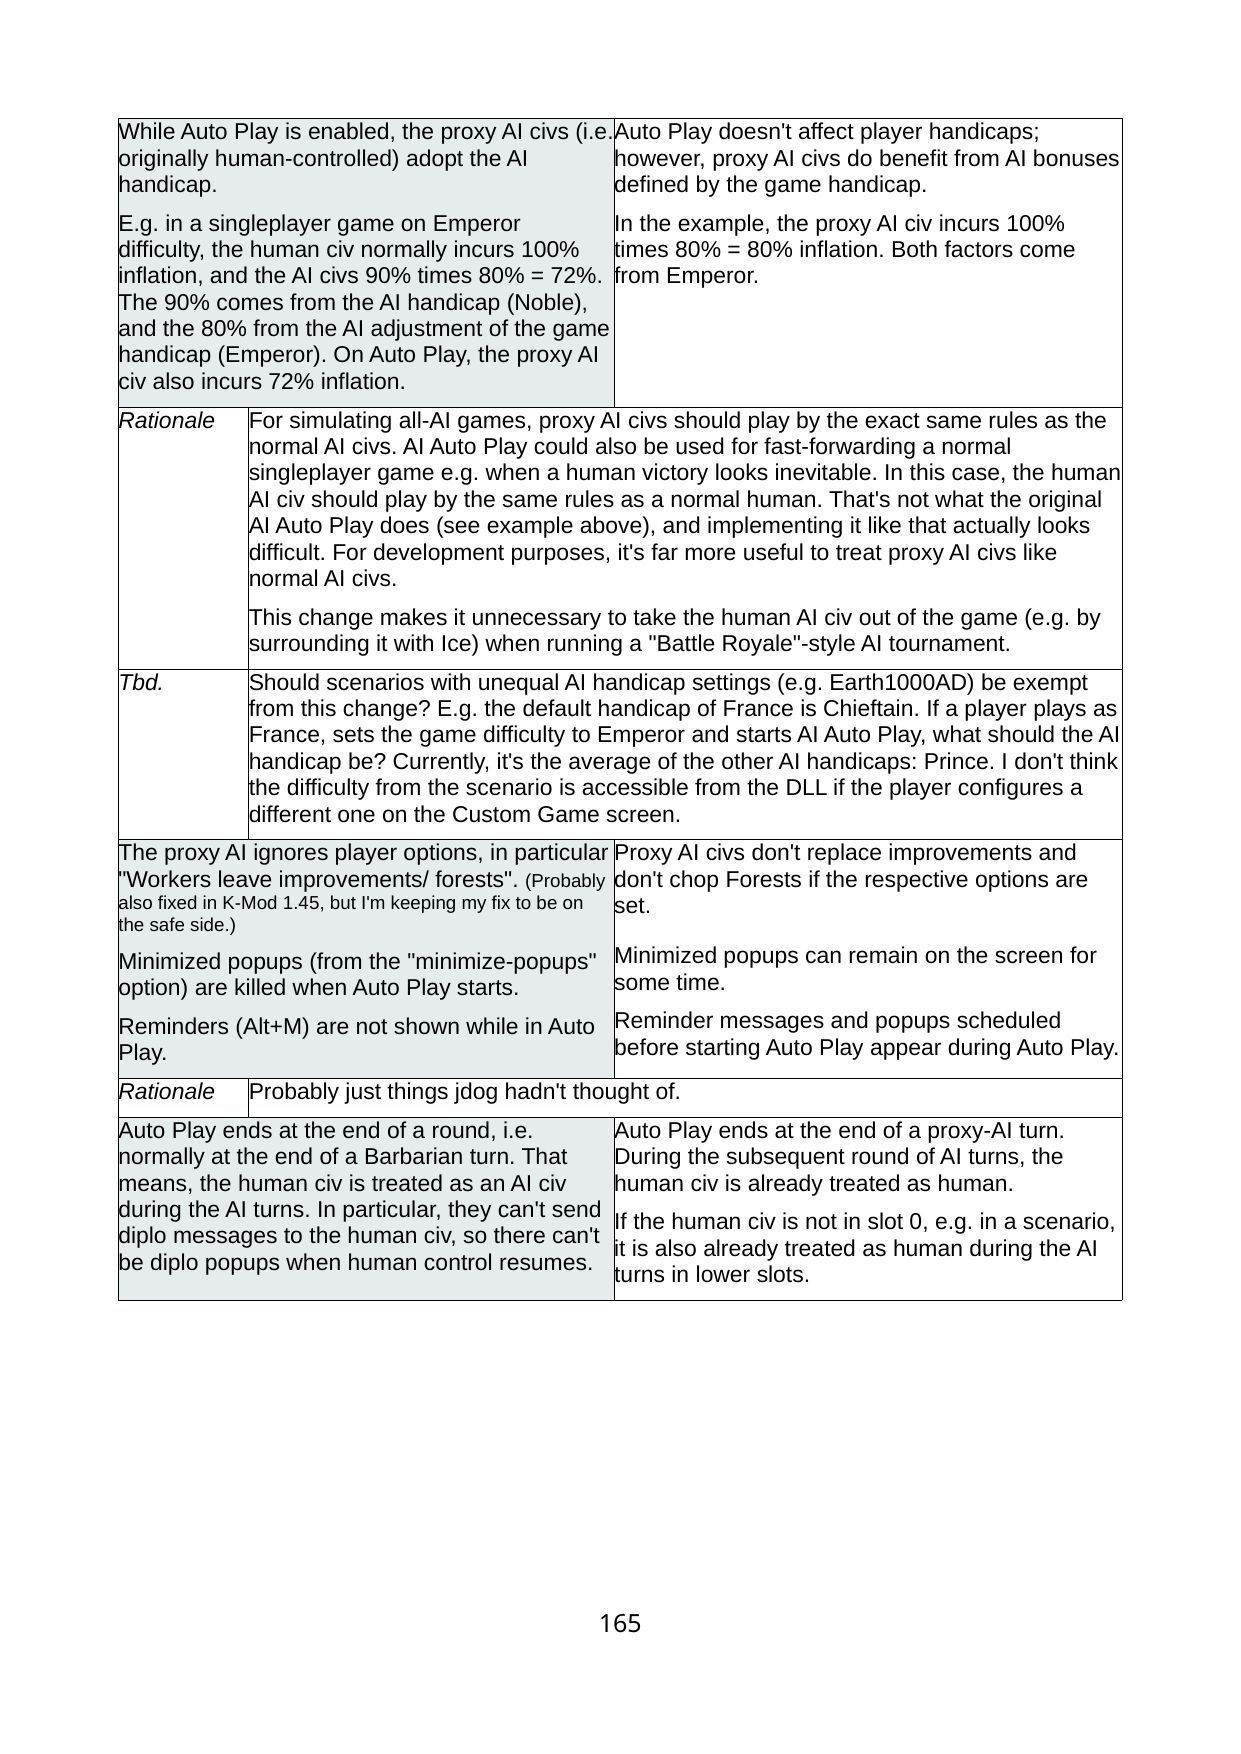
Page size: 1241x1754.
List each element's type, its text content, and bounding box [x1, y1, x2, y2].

table_cell Auto Play doesn't affect player handicaps; however, proxy AI civs do benefit from AI bonuses defined by the game handicap. In the example, the proxy AI civ incurs 100% times 80% = 80% inflation. Both factors come from Emperor. [615, 119, 1122, 407]
table_cell Auto Play ends at the end of a proxy-AI turn. During the subsequent round of AI turns, the human civ is already treated as human. If the human civ is not in slot 0, e.g. in a scenario, it is also already treated as human during the AI turns in lower slots. [615, 1118, 1122, 1300]
table_cell Rationale [119, 1079, 248, 1117]
table_cell Tbd. [119, 670, 248, 839]
table_cell For simulating all-AI games, proxy AI civs should play by the exact same rules as the normal AI civs. AI Auto Play could also be used for fast-forwarding a normal singleplayer game e.g. when a human victory looks inevitable. In this case, the human AI civ should play by the same rules as a normal human. That's not what the original AI Auto Play does (see example above), and implementing it like that actually looks difficult. For development purposes, it's far more useful to treat proxy AI civs like normal AI civs. This change makes it unnecessary to take the human AI civ out of the game (e.g. by surrounding it with Ice) when running a "Battle Royale"-style AI tournament. [249, 408, 1122, 669]
table_cell Proxy AI civs don't replace improvements and don't chop Forests if the respective options are set. Minimized popups can remain on the screen for some time. Reminder messages and popups scheduled before starting Auto Play appear during Auto Play. [615, 840, 1122, 1078]
table_cell Rationale [119, 408, 248, 669]
table_cell Probably just things jdog hadn't thought of. [249, 1079, 1122, 1117]
table_cell Should scenarios with unequal AI handicap settings (e.g. Earth1000AD) be exempt from this change? E.g. the default handicap of France is Chieftain. If a player plays as France, sets the game difficulty to Emperor and starts AI Auto Play, what should the AI handicap be? Currently, it's the average of the other AI handicaps: Prince. I don't think the difficulty from the scenario is accessible from the DLL if the player configures a different one on the Custom Game screen. [249, 670, 1122, 839]
table_cell The proxy AI ignores player options, in particular "Workers leave improvements/ forests". (Probably also fixed in K-Mod 1.45, but I'm keeping my fix to be on the safe side.) Minimized popups (from the "minimize-popups" option) are killed when Auto Play starts. Reminders (Alt+M) are not shown while in Auto Play. [119, 840, 614, 1078]
table_cell While Auto Play is enabled, the proxy AI civs (i.e. originally human-controlled) adopt the AI handicap. E.g. in a singleplayer game on Emperor difficulty, the human civ normally incurs 100% inflation, and the AI civs 90% times 80% = 72%. The 90% comes from the AI handicap (Noble), and the 80% from the AI adjustment of the game handicap (Emperor). On Auto Play, the proxy AI civ also incurs 72% inflation. [119, 119, 614, 407]
table_cell Auto Play ends at the end of a round, i.e. normally at the end of a Barbarian turn. That means, the human civ is treated as an AI civ during the AI turns. In particular, they can't send diplo messages to the human civ, so there can't be diplo popups when human control resumes. [119, 1118, 614, 1300]
